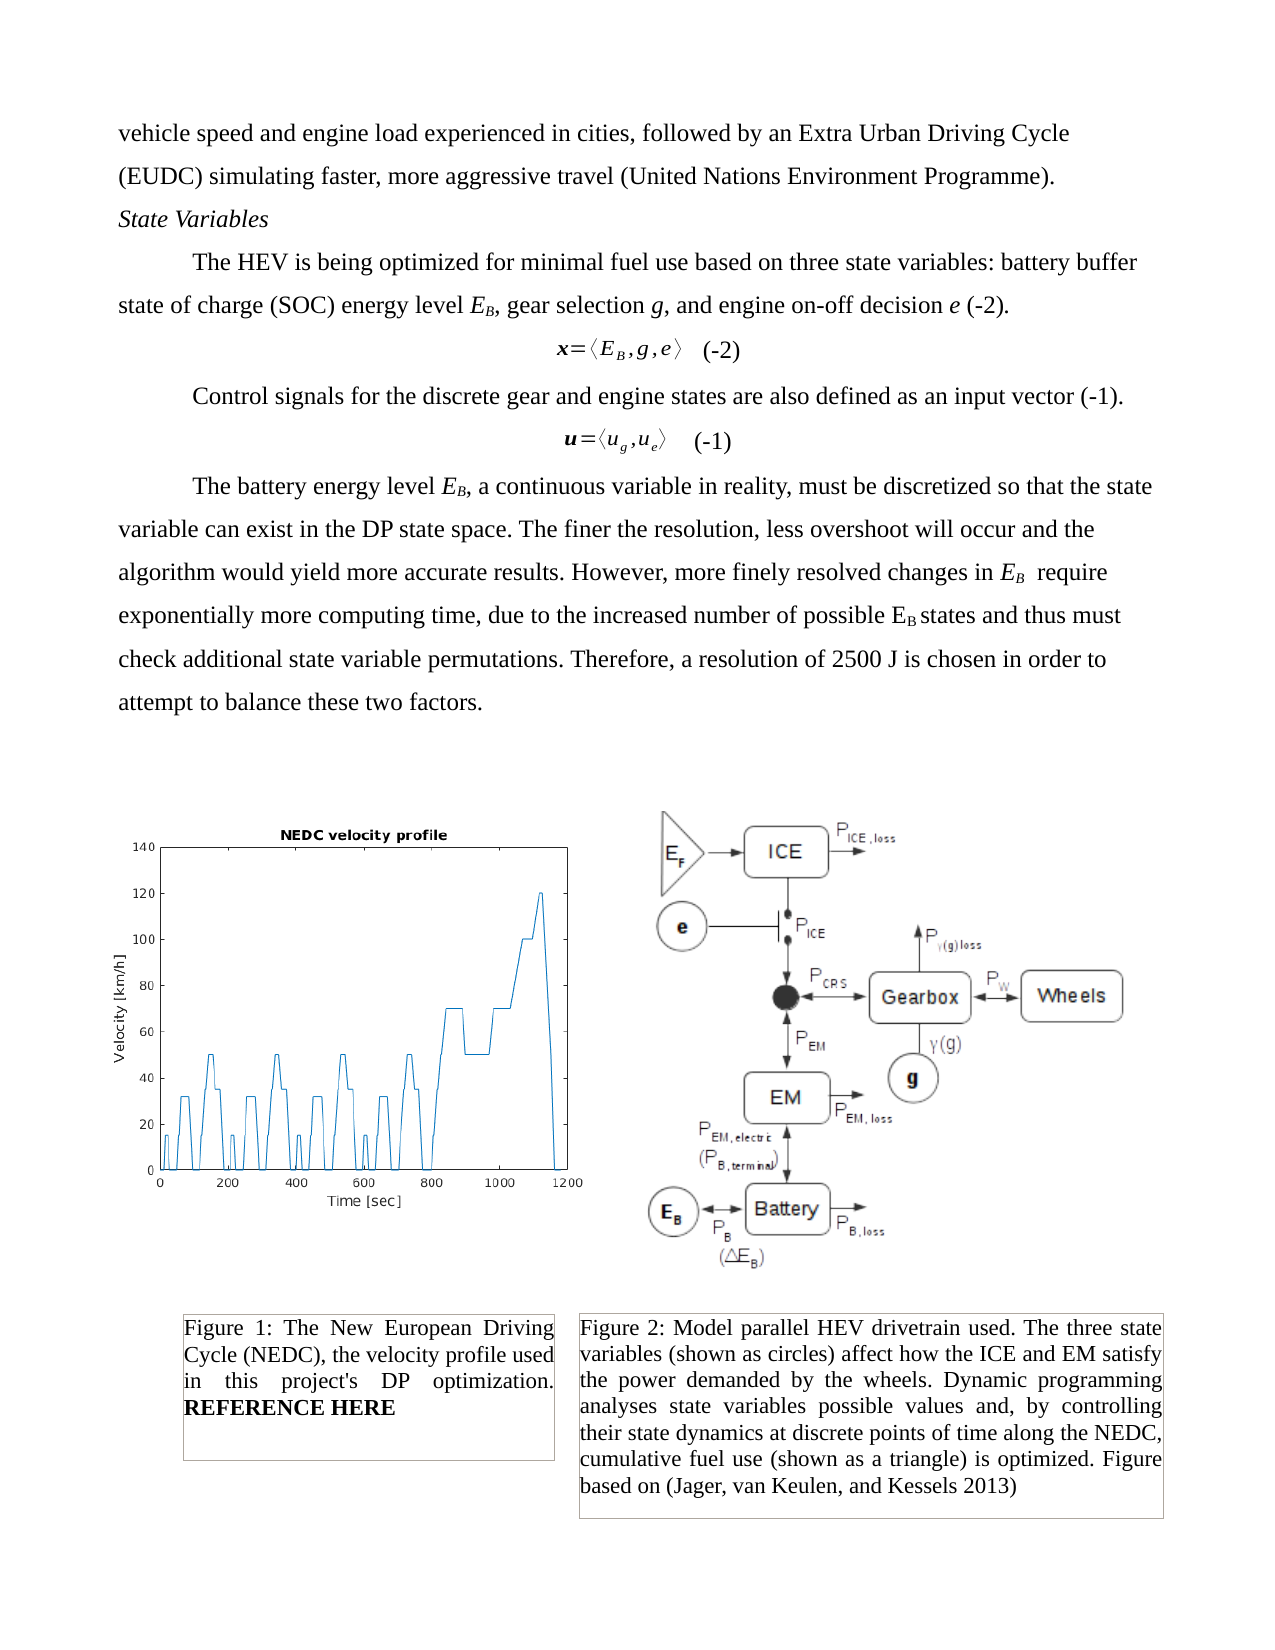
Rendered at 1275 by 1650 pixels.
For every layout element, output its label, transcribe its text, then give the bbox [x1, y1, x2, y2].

text Control signals for the discrete gear and engine states are also defined as an input vector (-1). [118, 381, 1157, 410]
text (-2) [118, 334, 1157, 367]
text (-1) [118, 424, 1157, 457]
text State Variables [118, 204, 1157, 233]
picture [620, 811, 1131, 1285]
text vehicle speed and engine load experienced in cities, followed by an Extra Urban Driving Cycle (EUDC) simulating faster, more aggressive travel (United Nations Environment Programme). [118, 118, 1157, 190]
text The HEV is being optimized for minimal fuel use based on three state variables: battery buffer state of charge (SOC) energy level EB, gear selection g, and engine on-off decision e (-2). [118, 247, 1157, 319]
picture [92, 817, 617, 1213]
text The battery energy level EB, a continuous variable in reality, must be discretized so that the state variable can exist in the DP state space. The finer the resolution, less overshoot will occur and the algorithm would yield more accurate results. However, more finely resolved changes in EB require exponentially more computing time, due to the increased number of possible EB states and thus must check additional state variable permutations. Therefore, a resolution of 2500 J is chosen in order to attempt to balance these two factors. [118, 471, 1157, 716]
